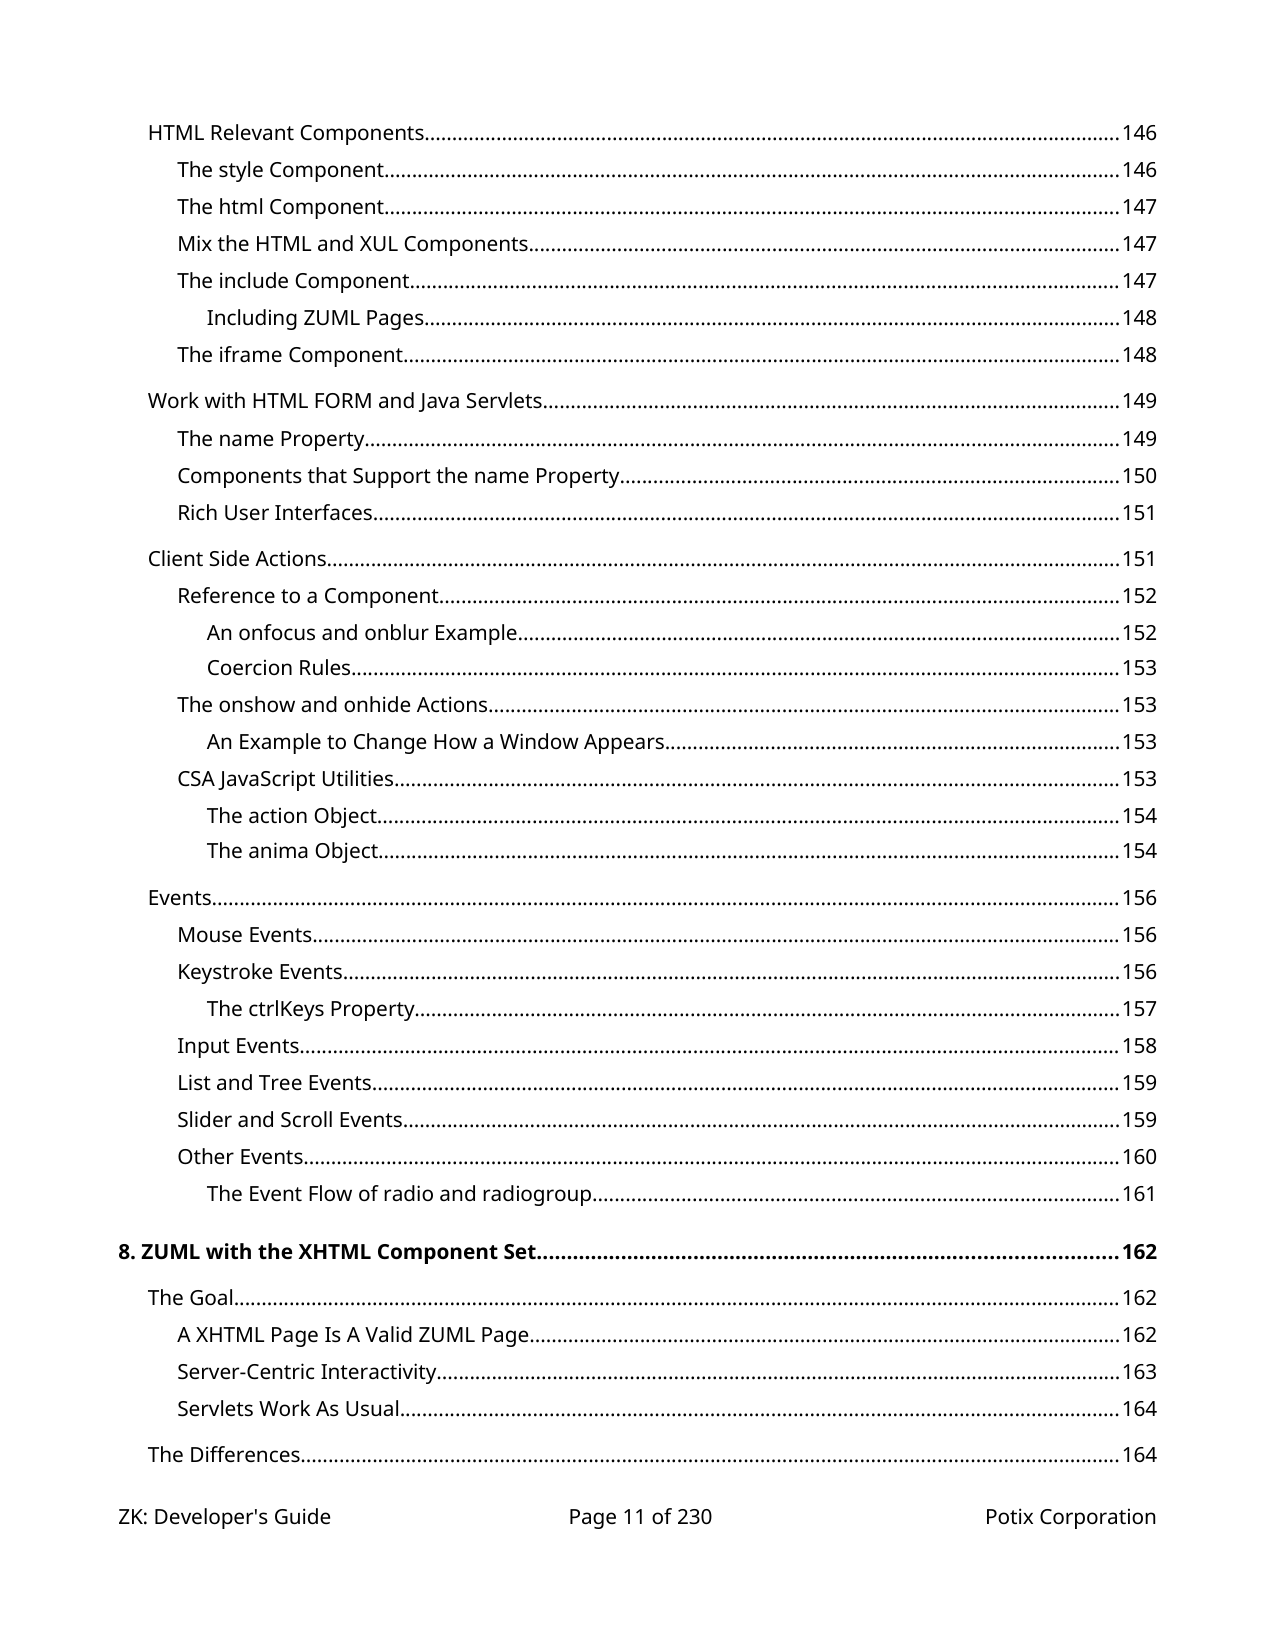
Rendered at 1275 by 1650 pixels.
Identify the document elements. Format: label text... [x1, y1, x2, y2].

text The action Object 154 [207, 801, 1157, 830]
text The style Component 146 [177, 155, 1157, 183]
text The iframe Component 148 [177, 341, 1157, 369]
text The include Component 147 [177, 266, 1157, 295]
text The html Component 147 [177, 192, 1157, 221]
text The name Property 149 [177, 424, 1157, 452]
text The Differences 164 [148, 1440, 1157, 1468]
text Reference to a Component 152 [177, 581, 1157, 609]
text Client Side Actions 151 [148, 544, 1157, 572]
text Slider and Scroll Events 159 [177, 1105, 1157, 1133]
text Keystroke Events 156 [177, 957, 1157, 985]
text Servlets Work As Usual 164 [177, 1394, 1157, 1422]
text Rich User Interfaces 151 [177, 498, 1157, 526]
text The anima Object 154 [207, 837, 1157, 865]
text A XHTML Page Is A Valid ZUML Page 162 [177, 1320, 1157, 1348]
text Mouse Events 156 [177, 920, 1157, 948]
text Server-Centric Interactivity 163 [177, 1357, 1157, 1385]
text Input Events 158 [177, 1031, 1157, 1059]
text Work with HTML FORM and Java Servlets 149 [148, 387, 1157, 415]
text HTML Relevant Components 146 [148, 118, 1157, 146]
text An onfocus and onblur Example 152 [207, 618, 1157, 646]
text Events 156 [148, 883, 1157, 911]
text List and Tree Events 159 [177, 1068, 1157, 1096]
text The ctrlKeys Property 157 [207, 994, 1157, 1022]
text Other Events 160 [177, 1142, 1157, 1170]
text Mix the HTML and XUL Components 147 [177, 229, 1157, 258]
text The Event Flow of radio and radiogroup 161 [207, 1179, 1157, 1207]
text The Goal 162 [148, 1283, 1157, 1311]
text The onshow and onhide Actions 153 [177, 690, 1157, 718]
text 8. ZUML with the XHTML Component Set 162 [118, 1237, 1157, 1265]
text CSA JavaScript Utilities 153 [177, 764, 1157, 793]
text Components that Support the name Property 150 [177, 461, 1157, 489]
text Coercion Rules 153 [207, 653, 1157, 681]
text Including ZUML Pages 148 [207, 303, 1157, 332]
text An Example to Change How a Window Appears 153 [207, 727, 1157, 756]
